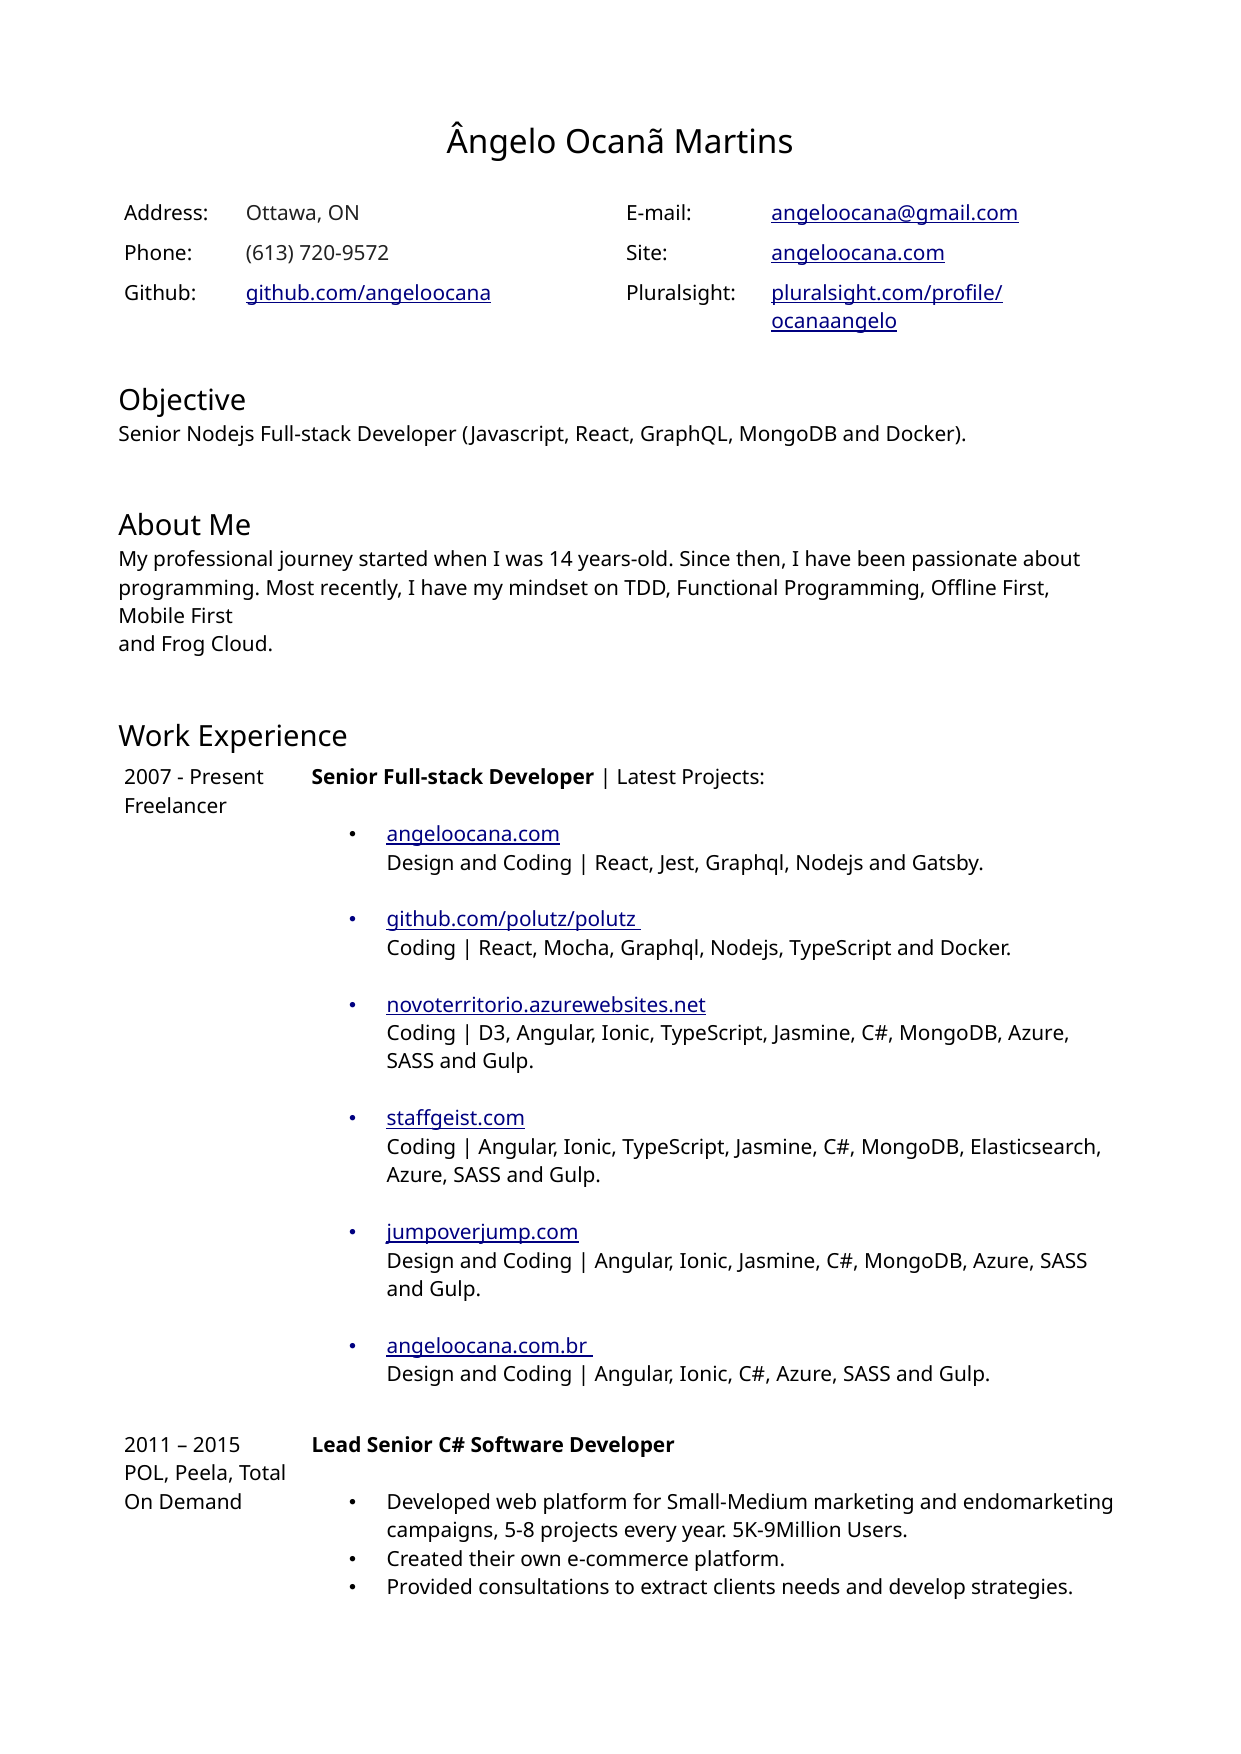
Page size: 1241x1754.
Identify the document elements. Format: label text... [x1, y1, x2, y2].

table_header Ottawa, ON [241, 193, 620, 232]
text Senior Nodejs Full-stack Developer (Javascript, React, GraphQL, MongoDB and Docker). [118, 419, 1122, 448]
text Work Experience [118, 715, 1122, 754]
table_header Senior Full-stack Developer | Latest Projects: angeloocana.com Design and Coding | React, Jest, Graphql, Nodejs and Gatsby. github.com/polutz/polutz Coding | React, Mocha, Graphql, Nodejs, TypeScript and Docker. novoterritorio.azurewebsites.net Coding | D3, Angular, Ionic, TypeScript, Jasmine, C#, MongoDB, Azure, SASS and Gulp. staffgeist.com Coding | Angular, Ionic, TypeScript, Jasmine, C#, MongoDB, Elasticsearch, Azure, SASS and Gulp. jumpoverjump.com Design and Coding | Angular, Ionic, Jasmine, C#, MongoDB, Azure, SASS and Gulp. angeloocana.com.br Design and Coding | Angular, Ionic, C#, Azure, SASS and Gulp. [307, 757, 1122, 1422]
table_cell (613) 720-9572 [241, 233, 620, 272]
table_cell github.com/angeloocana [241, 273, 620, 351]
table_header 2007 - Present Freelancer [119, 757, 305, 1422]
text My professional journey started when I was 14 years-old. Since then, I have been passionate about programming. Most recently, I have my mindset on TDD, Functional Programming, Offline First, Mobile First [118, 544, 1122, 629]
table_cell Lead Senior C# Software Developer Developed web platform for Small-Medium marketing and endomarketing campaigns, 5-8 projects every year. 5K-9Million Users. Created their own e-commerce platform. Provided consultations to extract clients needs and develop strategies. [307, 1424, 1122, 1621]
table_header E-mail: [621, 193, 765, 232]
table_cell Github: [119, 273, 240, 351]
table_cell Site: [621, 233, 765, 272]
table_cell 2011 – 2015 POL, Peela, Total On Demand [119, 1424, 305, 1621]
text About Me [118, 504, 1122, 544]
text Objective [118, 379, 1122, 419]
table_cell Phone: [119, 233, 240, 272]
text Ângelo Ocanã Martins [118, 118, 1122, 163]
table_cell Pluralsight: [621, 273, 765, 351]
table_cell pluralsight.com/profile/ocanaangelo [766, 273, 1123, 351]
table_cell angeloocana.com [766, 233, 1123, 272]
text and Frog Cloud. [118, 629, 1122, 658]
table_header Address: [119, 193, 240, 232]
table_header angeloocana@gmail.com [766, 193, 1123, 232]
